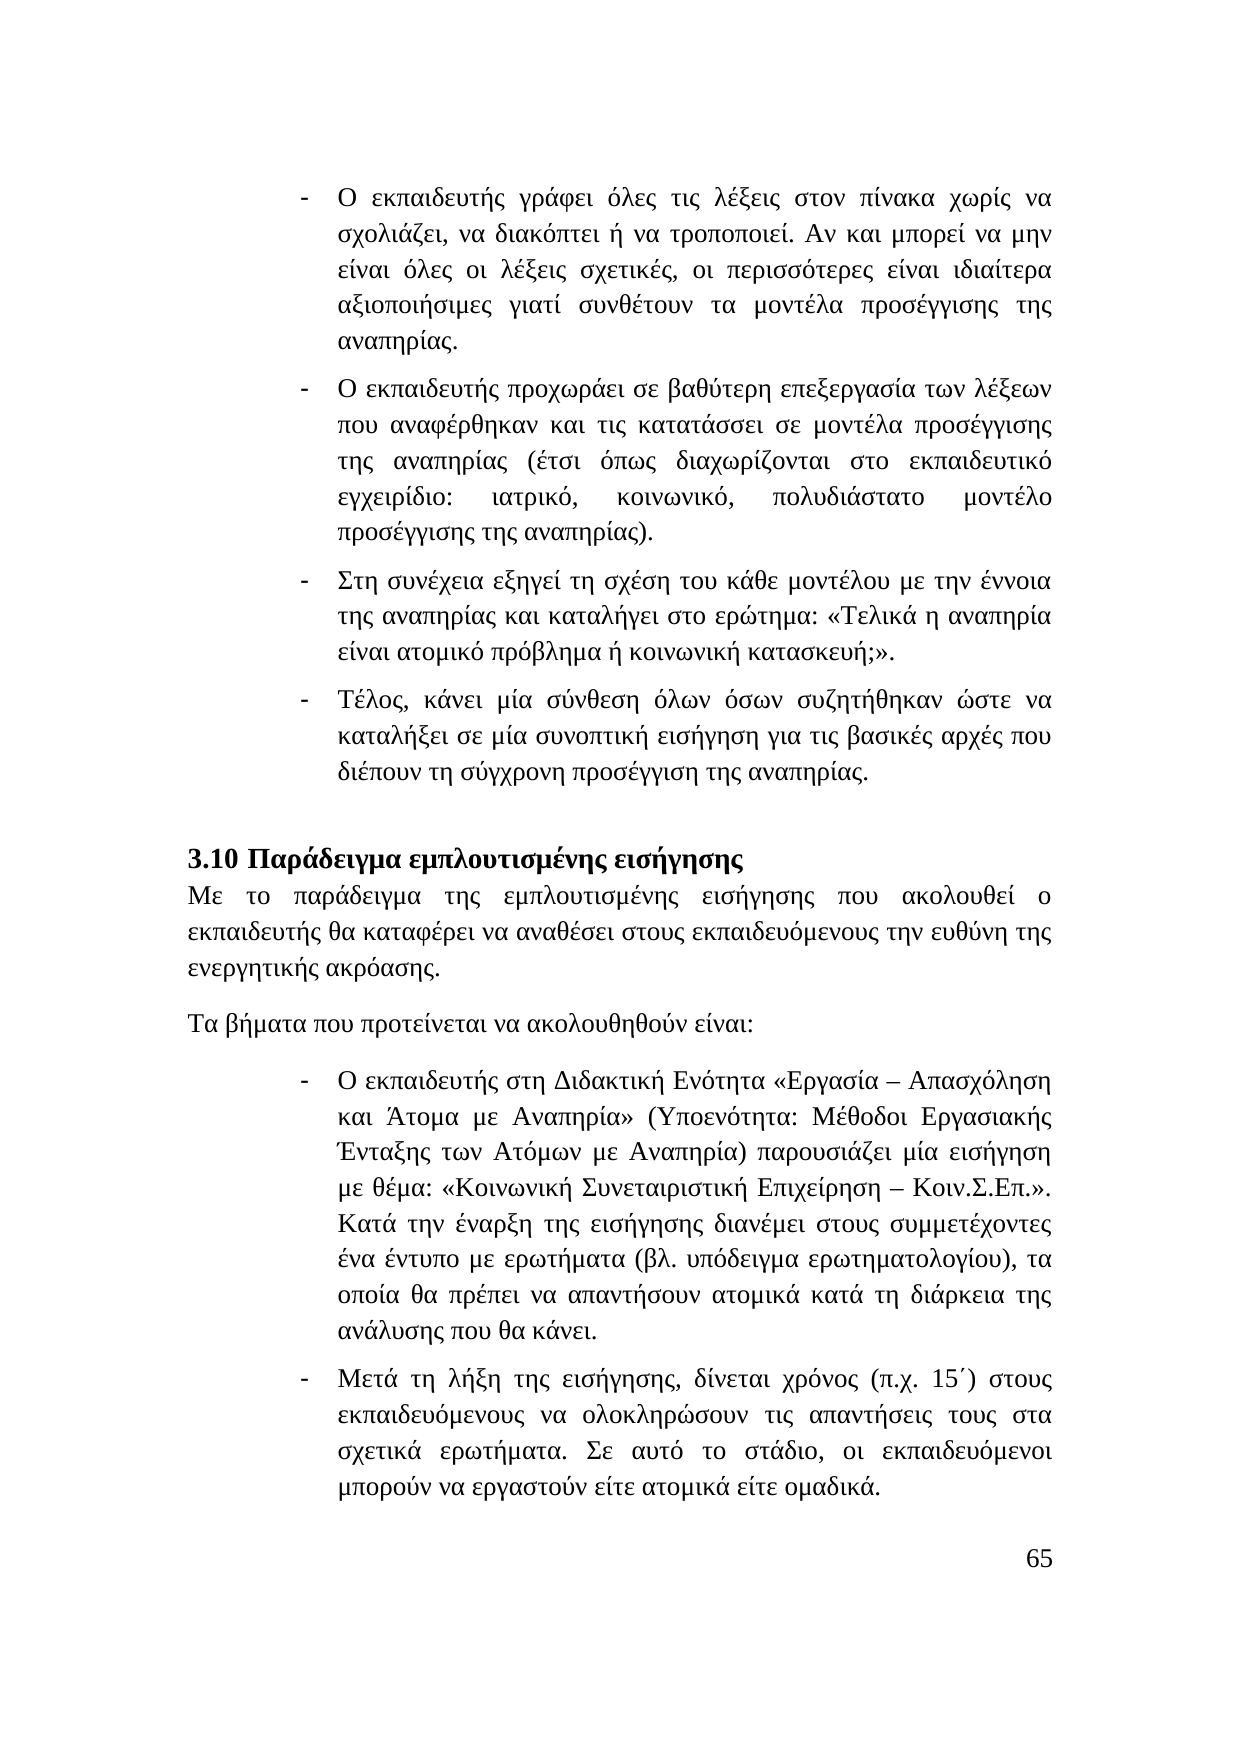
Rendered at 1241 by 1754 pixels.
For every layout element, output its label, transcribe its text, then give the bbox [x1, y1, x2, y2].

list Ο εκπαιδευτής γράφει όλες τις λέξεις στον πίνακα χωρίς να σχολιάζει, να διακόπτει ή να τροποποιεί. Αν και μπορεί να μην είναι όλες οι λέξεις σχετικές, οι περισσότερες είναι ιδιαίτερα αξιοποιήσιμες γιατί συνθέτουν τα μοντέλα προσέγγισης της αναπηρίας. [300, 181, 1053, 355]
text Τα βήματα που προτείνεται να ακολουθηθούν είναι: [187, 1007, 1053, 1038]
subtitle Παράδειγμα εμπλουτισμένης εισήγησης [187, 841, 1053, 874]
text Με το παράδειγμα της εμπλουτισμένης εισήγησης που ακολουθεί ο εκπαιδευτής θα καταφέρει να αναθέσει στους εκπαιδευόμενους την ευθύνη της ενεργητικής ακρόασης. [187, 879, 1053, 982]
list Μετά τη λήξη της εισήγησης, δίνεται χρόνος (π.χ. 15΄) στους εκπαιδευόμενους να ολοκληρώσουν τις απαντήσεις τους στα σχετικά ερωτήματα. Σε αυτό το στάδιο, οι εκπαιδευόμενοι μπορούν να εργαστούν είτε ατομικά είτε ομαδικά. [300, 1362, 1053, 1501]
list Τέλος, κάνει μία σύνθεση όλων όσων συζητήθηκαν ώστε να καταλήξει σε μία συνοπτική εισήγηση για τις βασικές αρχές που διέπουν τη σύγχρονη προσέγγιση της αναπηρίας. [300, 683, 1053, 786]
list Ο εκπαιδευτής στη Διδακτική Ενότητα «Εργασία – Απασχόληση και Άτομα με Αναπηρία» (Υποενότητα: Μέθοδοι Εργασιακής Ένταξης των Ατόμων με Αναπηρία) παρουσιάζει μία εισήγηση με θέμα: «Κοινωνική Συνεταιριστική Επιχείρηση – Κοιν.Σ.Επ.». Κατά την έναρξη της εισήγησης διανέμει στους συμμετέχοντες ένα έντυπο με ερωτήματα (βλ. υπόδειγμα ερωτηματολογίου), τα οποία θα πρέπει να απαντήσουν ατομικά κατά τη διάρκεια της ανάλυσης που θα κάνει. [300, 1064, 1053, 1345]
list Στη συνέχεια εξηγεί τη σχέση του κάθε μοντέλου με την έννοια της αναπηρίας και καταλήγει στο ερώτημα: «Τελικά η αναπηρία είναι ατομικό πρόβλημα ή κοινωνική κατασκευή;». [300, 564, 1053, 666]
list Ο εκπαιδευτής προχωράει σε βαθύτερη επεξεργασία των λέξεων που αναφέρθηκαν και τις κατατάσσει σε μοντέλα προσέγγισης της αναπηρίας (έτσι όπως διαχωρίζονται στο εκπαιδευτικό εγχειρίδιο: ιατρικό, κοινωνικό, πολυδιάστατο μοντέλο προσέγγισης της αναπηρίας). [300, 372, 1053, 547]
